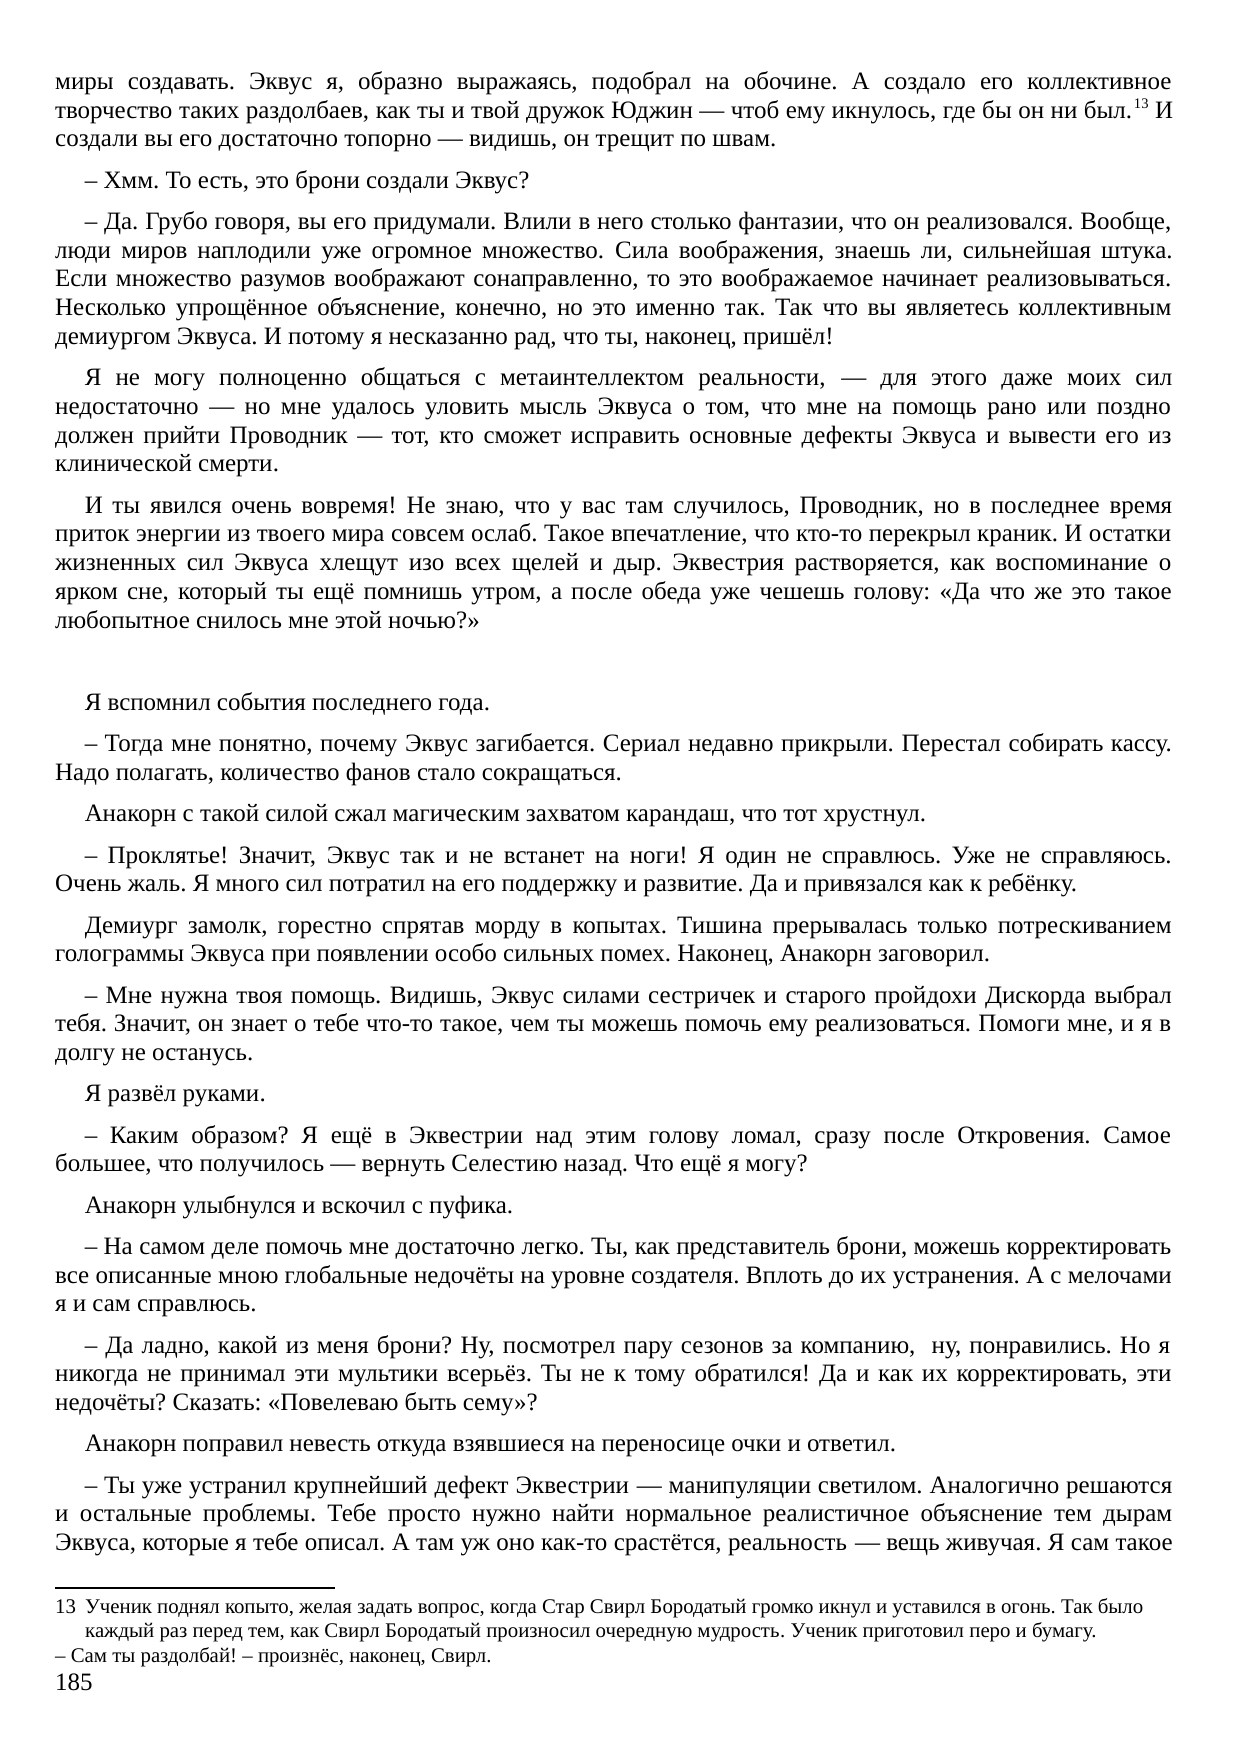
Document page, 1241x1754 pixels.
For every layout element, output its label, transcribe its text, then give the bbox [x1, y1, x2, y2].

text Ученик поднял копыто, желая задать вопрос, когда Стар Свирл Бородатый громко икнул и уставился в огонь. Так было каждый раз перед тем, как Свирл Бородатый произносил очередную мудрость. Ученик приготовил перо и бумагу. [55, 1594, 1173, 1642]
text – На самом деле помочь мне достаточно легко. Ты, как представитель брони, можешь корректировать все описанные мною глобальные недочёты на уровне создателя. Вплоть до их устранения. А с мелочами я и сам справлюсь. [55, 1231, 1173, 1317]
text – Проклятье! Значит, Эквус так и не встанет на ноги! Я один не справлюсь. Уже не справляюсь. Очень жаль. Я много сил потратил на его поддержку и развитие. Да и привязался как к ребёнку. [55, 840, 1173, 897]
text – Да ладно, какой из меня брони? Ну, посмотрел пару сезонов за компанию, ну, понравились. Но я никогда не принимал эти мультики всерьёз. Ты не к тому обратился! Да и как их корректировать, эти недочёты? Сказать: «Повелеваю быть сему»? [55, 1330, 1173, 1416]
text Анакорн улыбнулся и вскочил с пуфика. [55, 1190, 1173, 1218]
text Я вспомнил события последнего года. [55, 687, 1173, 716]
text – Ты уже устранил крупнейший дефект Эквестрии — манипуляции светилом. Аналогично решаются и остальные проблемы. Тебе просто нужно найти нормальное реалистичное объяснение тем дырам Эквуса, которые я тебе описал. А там уж оно как-то срастётся, реальность — вещь живучая. Я сам такое [55, 1470, 1173, 1556]
text Анакорн поправил невесть откуда взявшиеся на переносице очки и ответил. [55, 1428, 1173, 1457]
text – Тогда мне понятно, почему Эквус загибается. Сериал недавно прикрыли. Перестал собирать кассу. Надо полагать, количество фанов стало сокращаться. [55, 728, 1173, 786]
text Я не могу полноценно общаться с метаинтеллектом реальности, — для этого даже моих сил недостаточно — но мне удалось уловить мысль Эквуса о том, что мне на помощь рано или поздно должен прийти Проводник — тот, кто сможет исправить основные дефекты Эквуса и вывести его из клинической смерти. [55, 362, 1173, 477]
text – Мне нужна твоя помощь. Видишь, Эквус силами сестричек и старого пройдохи Дискорда выбрал тебя. Значит, он знает о тебе что-то такое, чем ты можешь помочь ему реализоваться. Помоги мне, и я в долгу не останусь. [55, 980, 1173, 1066]
text Я развёл руками. [55, 1078, 1173, 1107]
text – Каким образом? Я ещё в Эквестрии над этим голову ломал, сразу после Откровения. Самое большее, что получилось — вернуть Селестию назад. Что ещё я могу? [55, 1120, 1173, 1177]
text – Хмм. То есть, это брони создали Эквус? [55, 165, 1173, 193]
text – Да. Грубо говоря, вы его придумали. Влили в него столько фантазии, что он реализовался. Вообще, люди миров наплодили уже огромное множество. Сила воображения, знаешь ли, сильнейшая штука. Если множество разумов воображают сонаправленно, то это воображаемое начинает реализовываться. Несколько упрощённое объяснение, конечно, но это именно так. Так что вы являетесь коллективным демиургом Эквуса. И потому я несказанно рад, что ты, наконец, пришёл! [55, 206, 1173, 350]
text – Сам ты раздолбай! – произнёс, наконец, Свирл. [55, 1642, 1173, 1667]
text Демиург замолк, горестно спрятав морду в копытах. Тишина прерывалась только потрескиванием голограммы Эквуса при появлении особо сильных помех. Наконец, Анакорн заговорил. [55, 910, 1173, 967]
text миры создавать. Эквус я, образно выражаясь, подобрал на обочине. А создало его коллективное творчество таких раздолбаев, как ты и твой дружок Юджин — чтоб ему икнулось, где бы он ни был. И создали вы его достаточно топорно — видишь, он трещит по швам. [55, 66, 1173, 152]
text Анакорн с такой силой сжал магическим захватом карандаш, что тот хрустнул. [55, 798, 1173, 827]
text И ты явился очень вовремя! Не знаю, что у вас там случилось, Проводник, но в последнее время приток энергии из твоего мира совсем ослаб. Такое впечатление, что кто-то перекрыл краник. И остатки жизненных сил Эквуса хлещут изо всех щелей и дыр. Эквестрия растворяется, как воспоминание о ярком сне, который ты ещё помнишь утром, а после обеда уже чешешь голову: «Да что же это такое любопытное снилось мне этой ночью?» [55, 490, 1173, 633]
